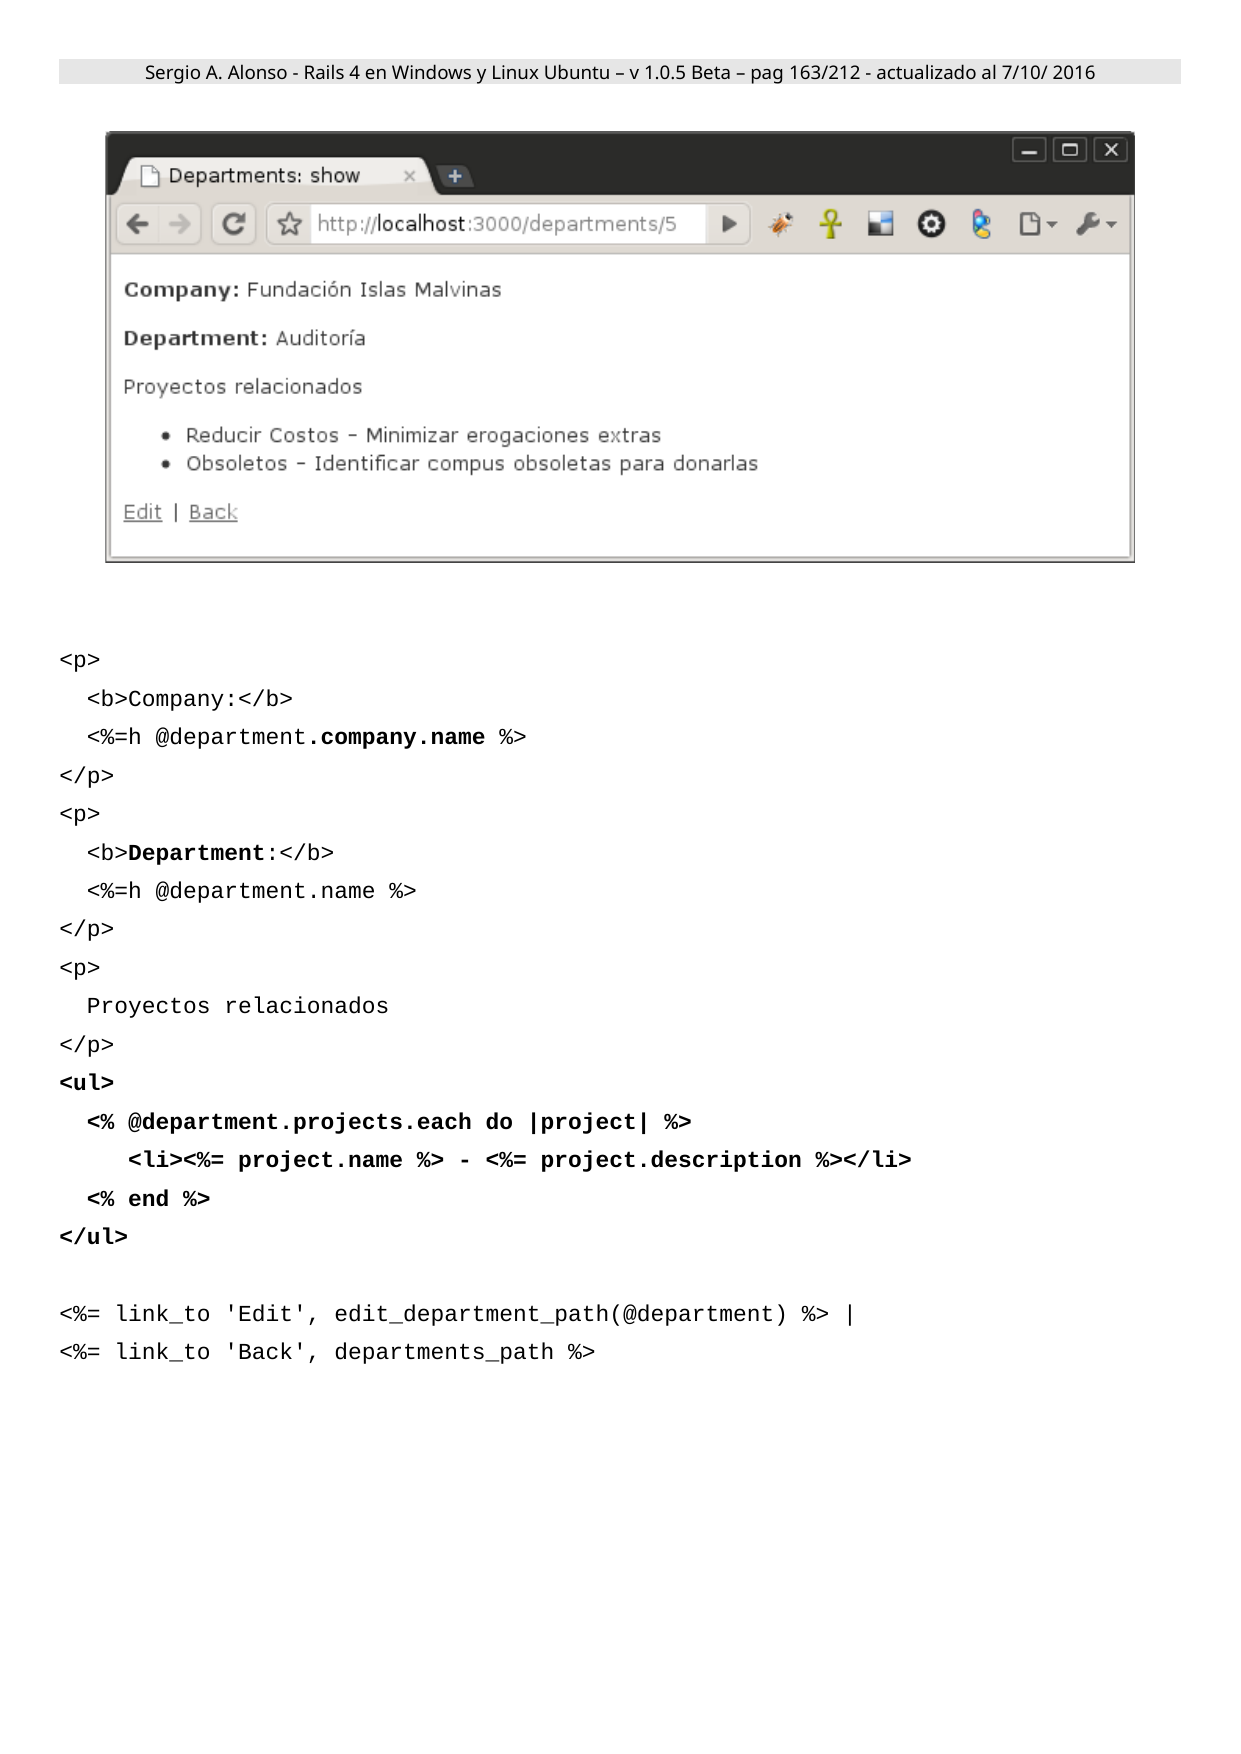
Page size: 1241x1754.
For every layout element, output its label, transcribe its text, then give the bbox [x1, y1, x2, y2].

text <p> [59, 956, 1181, 982]
text <%=h @department.name %> [59, 879, 1181, 905]
text <ul> [59, 1072, 1181, 1097]
text <%= link_to 'Edit', edit_department_path(@department) %> | [59, 1302, 1181, 1328]
text </ul> [59, 1225, 1181, 1251]
text <% end %> [59, 1187, 1181, 1213]
text <b>Department:</b> [59, 841, 1181, 867]
picture [105, 131, 1135, 563]
text <p> [59, 649, 1181, 675]
text </p> [59, 1033, 1181, 1059]
text <p> [59, 802, 1181, 828]
text <li><%= project.name %> - <%= project.description %></li> [59, 1148, 1181, 1174]
text <%=h @department.company.name %> [59, 726, 1181, 752]
text </p> [59, 918, 1181, 944]
text <b>Company:</b> [59, 687, 1181, 713]
text <% @department.projects.each do |project| %> [59, 1110, 1181, 1136]
text <%= link_to 'Back', departments_path %> [59, 1341, 1181, 1367]
text Proyectos relacionados [59, 995, 1181, 1021]
text </p> [59, 764, 1181, 790]
